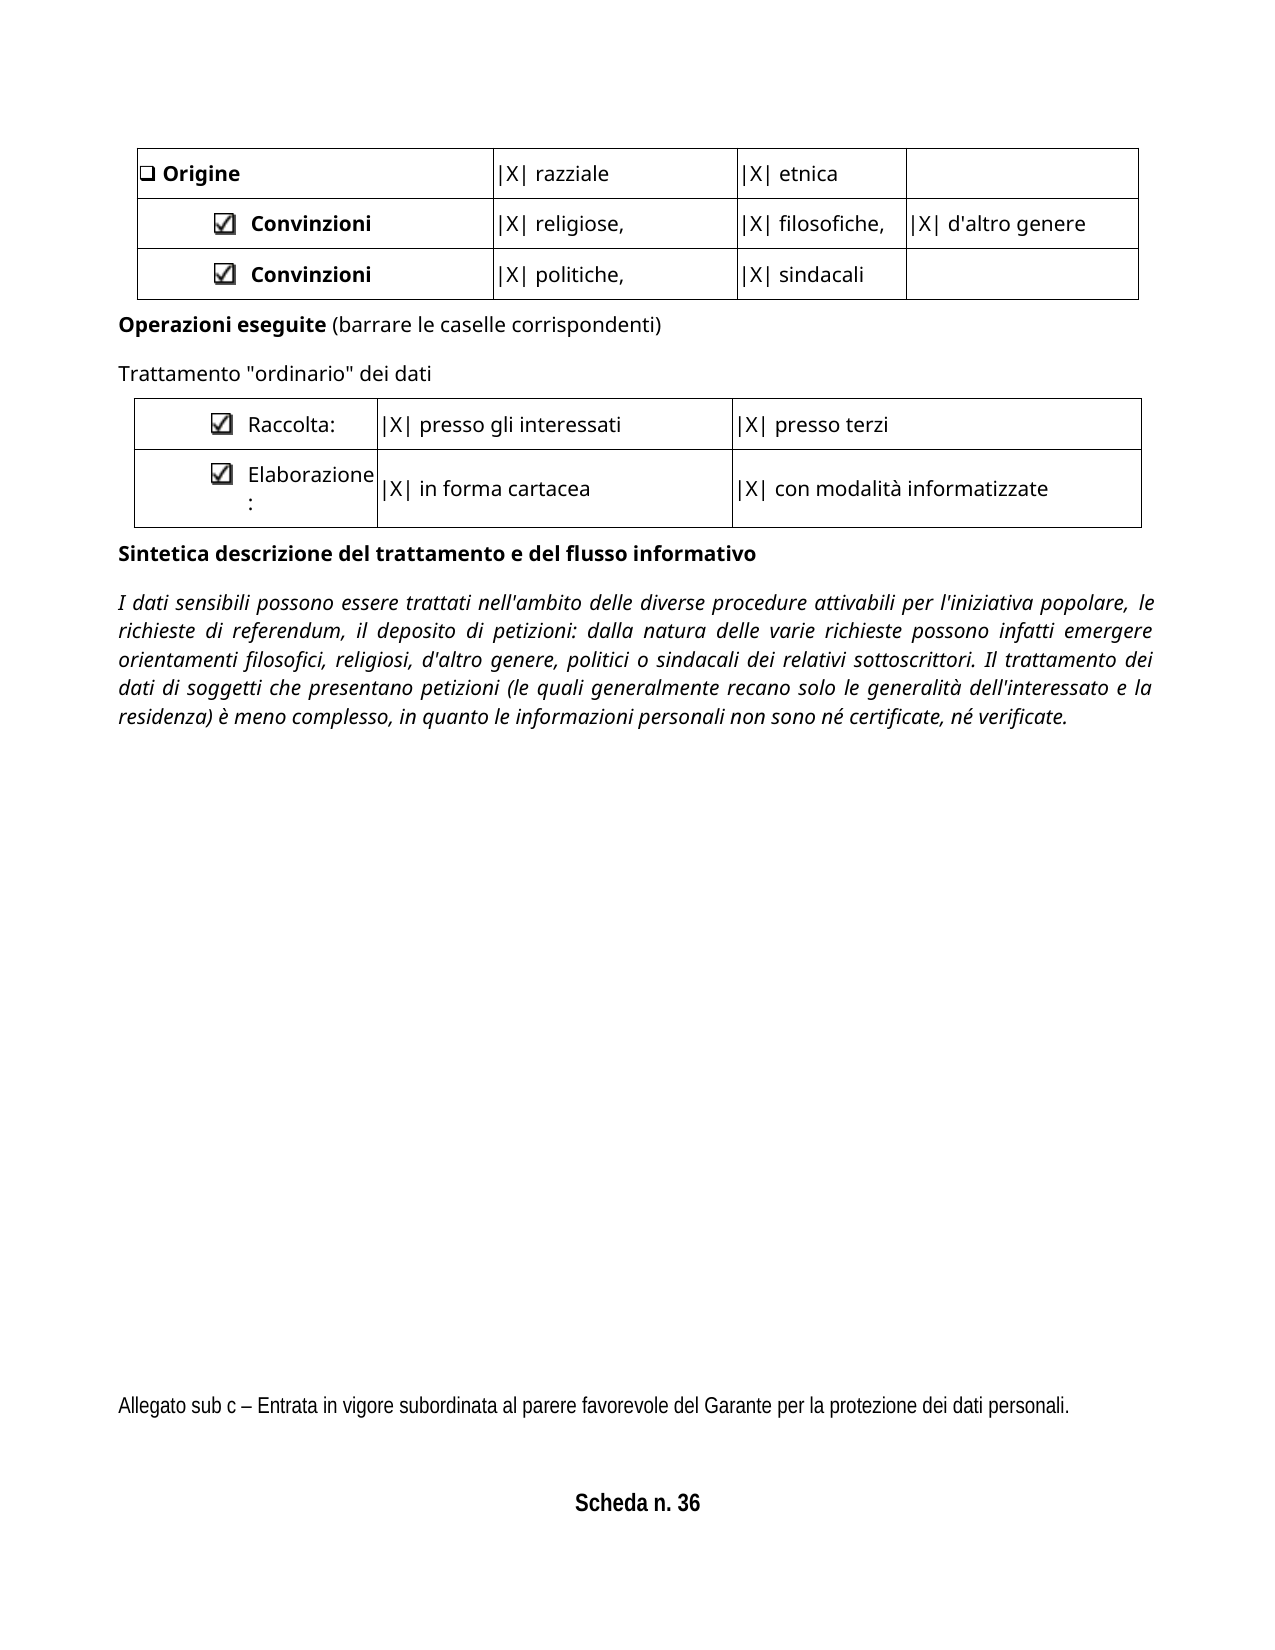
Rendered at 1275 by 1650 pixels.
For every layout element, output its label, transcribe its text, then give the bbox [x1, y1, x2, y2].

table_cell Convinzioni [138, 249, 493, 299]
table_cell [907, 249, 1138, 299]
table_header |X| presso terzi [733, 399, 1141, 448]
table_cell Elaborazione: [135, 450, 377, 527]
text Trattamento "ordinario" dei dati [118, 359, 1157, 388]
table_header |X| presso gli interessati [378, 399, 732, 448]
table_cell |X| con modalità informatizzate [733, 450, 1141, 527]
table_cell |X| politiche, [494, 249, 737, 299]
text Operazioni eseguite (barrare le caselle corrispondenti) [118, 310, 1157, 338]
text Scheda n. 36 [118, 1488, 1157, 1517]
table_cell Convinzioni [138, 199, 493, 248]
text Sintetica descrizione del trattamento e del flusso informativo [118, 539, 1157, 567]
table_cell |X| in forma cartacea [378, 450, 732, 527]
table_cell |X| religiose, [494, 199, 737, 248]
table_header |X| razziale [494, 149, 737, 198]
text I dati sensibili possono essere trattati nell'ambito delle diverse procedure attivabili per l'iniziativa popolare, le richieste di referendum, il deposito di petizioni: dalla natura delle varie richieste possono infatti emergere orientamenti filosofici, religiosi, d'altro genere, politici o sindacali dei relativi sottoscrittori. Il trattamento dei dati di soggetti che presentano petizioni (le quali generalmente recano solo le generalità dell'interessato e la residenza) è meno complesso, in quanto le informazioni personali non sono né certificate, né verificate. [118, 588, 1157, 730]
table_cell |X| sindacali [738, 249, 906, 299]
text Allegato sub c – Entrata in vigore subordinata al parere favorevole del Garante per la protezione dei dati personali. [118, 1392, 1157, 1418]
table_cell |X| filosofiche, [738, 199, 906, 248]
table_header Raccolta: [135, 399, 377, 448]
table_header |X| etnica [738, 149, 906, 198]
table_header  Origine [138, 149, 493, 198]
table_header [907, 149, 1138, 198]
table_cell |X| d'altro genere [907, 199, 1138, 248]
